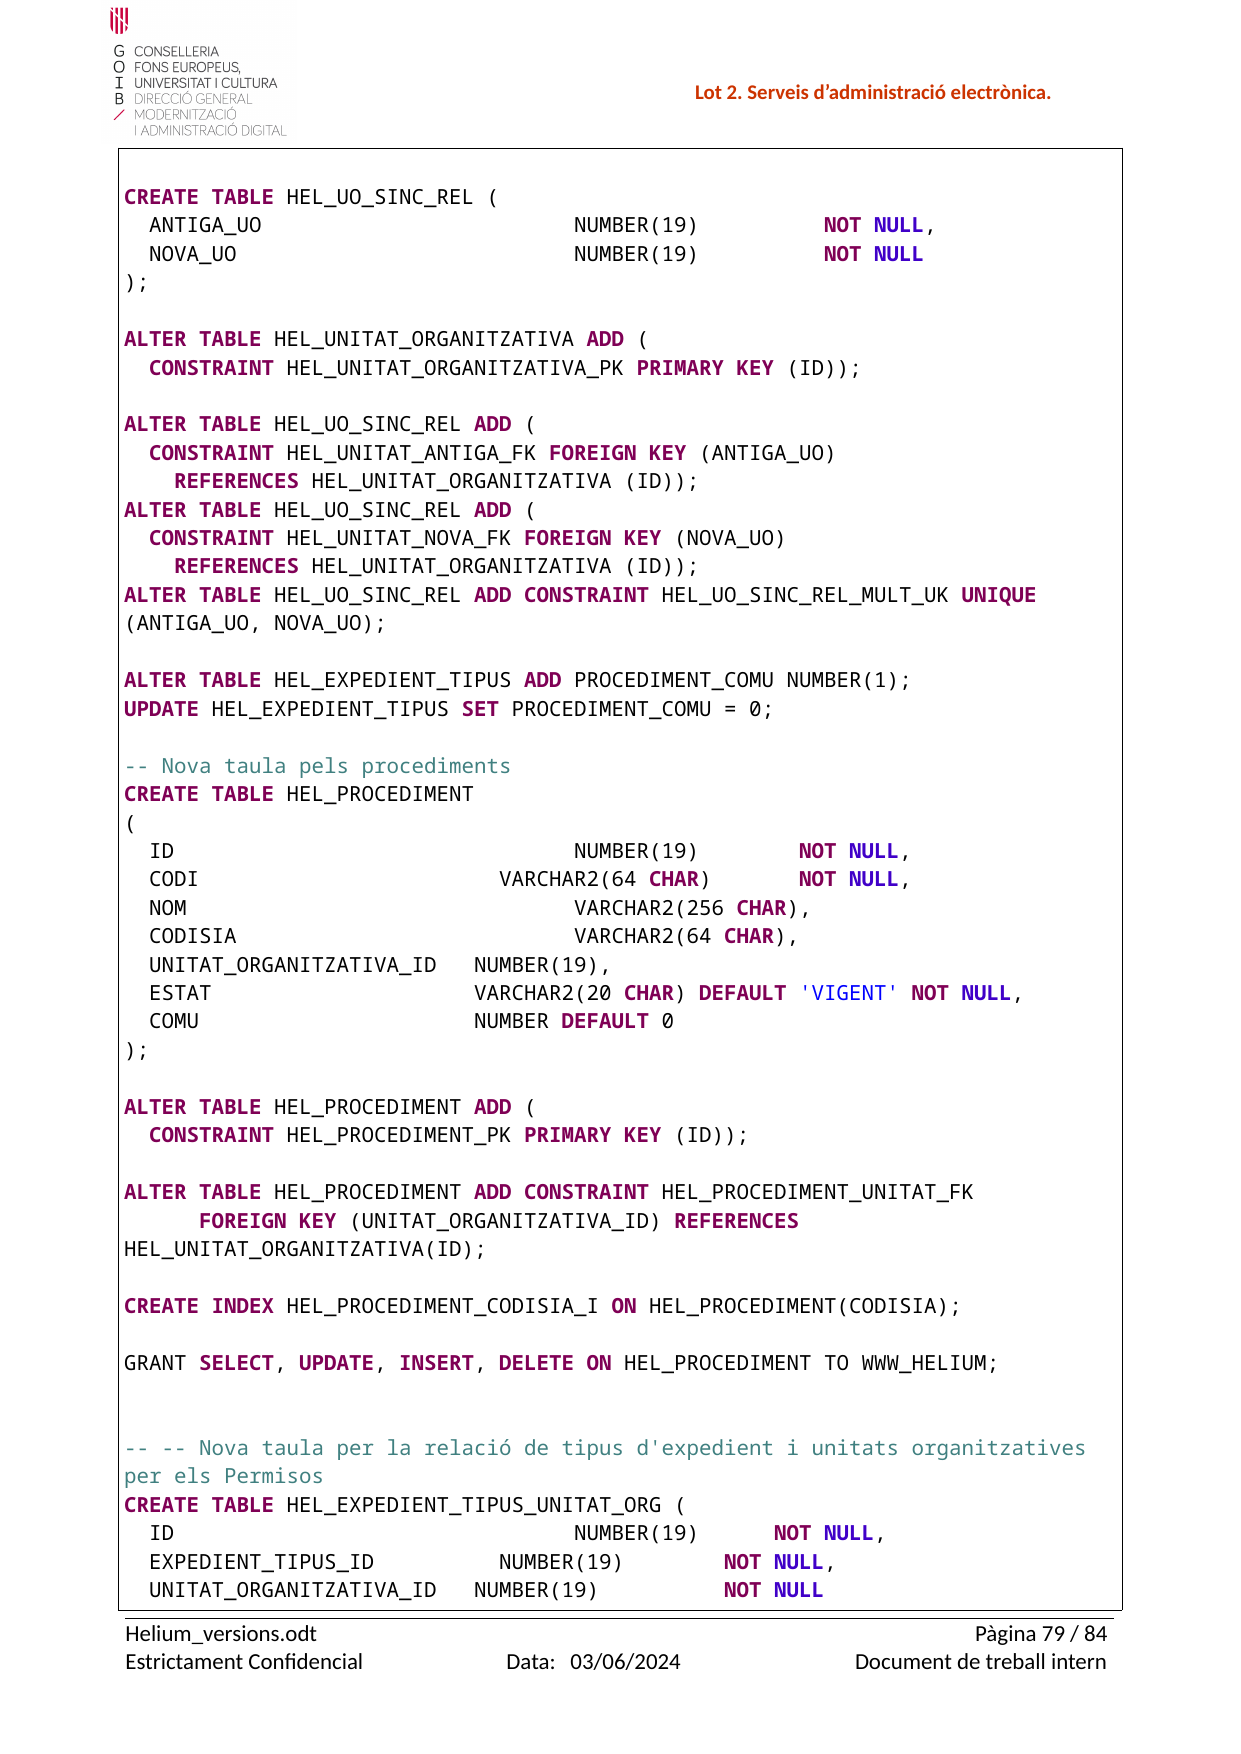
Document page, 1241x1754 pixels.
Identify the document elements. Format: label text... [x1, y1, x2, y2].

table_header CREATE TABLE HEL_UO_SINC_REL ( ANTIGA_UO NUMBER(19) NOT NULL, NOVA_UO NUMBER(19) NOT NULL ); ALTER TABLE HEL_UNITAT_ORGANITZATIVA ADD ( CONSTRAINT HEL_UNITAT_ORGANITZATIVA_PK PRIMARY KEY (ID)); ALTER TABLE HEL_UO_SINC_REL ADD ( CONSTRAINT HEL_UNITAT_ANTIGA_FK FOREIGN KEY (ANTIGA_UO) REFERENCES HEL_UNITAT_ORGANITZATIVA (ID)); ALTER TABLE HEL_UO_SINC_REL ADD ( CONSTRAINT HEL_UNITAT_NOVA_FK FOREIGN KEY (NOVA_UO) REFERENCES HEL_UNITAT_ORGANITZATIVA (ID)); ALTER TABLE HEL_UO_SINC_REL ADD CONSTRAINT HEL_UO_SINC_REL_MULT_UK UNIQUE (ANTIGA_UO, NOVA_UO); ALTER TABLE HEL_EXPEDIENT_TIPUS ADD PROCEDIMENT_COMU NUMBER(1); UPDATE HEL_EXPEDIENT_TIPUS SET PROCEDIMENT_COMU = 0; -- Nova taula pels procediments CREATE TABLE HEL_PROCEDIMENT ( ID NUMBER(19) NOT NULL, CODI VARCHAR2(64 CHAR) NOT NULL, NOM VARCHAR2(256 CHAR), CODISIA VARCHAR2(64 CHAR), UNITAT_ORGANITZATIVA_ID NUMBER(19), ESTAT VARCHAR2(20 CHAR) DEFAULT 'VIGENT' NOT NULL, COMU NUMBER DEFAULT 0 ); ALTER TABLE HEL_PROCEDIMENT ADD ( CONSTRAINT HEL_PROCEDIMENT_PK PRIMARY KEY (ID)); ALTER TABLE HEL_PROCEDIMENT ADD CONSTRAINT HEL_PROCEDIMENT_UNITAT_FK FOREIGN KEY (UNITAT_ORGANITZATIVA_ID) REFERENCES HEL_UNITAT_ORGANITZATIVA(ID); CREATE INDEX HEL_PROCEDIMENT_CODISIA_I ON HEL_PROCEDIMENT(CODISIA); GRANT SELECT, UPDATE, INSERT, DELETE ON HEL_PROCEDIMENT TO WWW_HELIUM; -- -- Nova taula per la relació de tipus d'expedient i unitats organitzatives per els Permisos CREATE TABLE HEL_EXPEDIENT_TIPUS_UNITAT_ORG ( ID NUMBER(19) NOT NULL, EXPEDIENT_TIPUS_ID NUMBER(19) NOT NULL, UNITAT_ORGANITZATIVA_ID NUMBER(19) NOT NULL [119, 149, 1122, 1609]
picture [100, 0, 297, 144]
